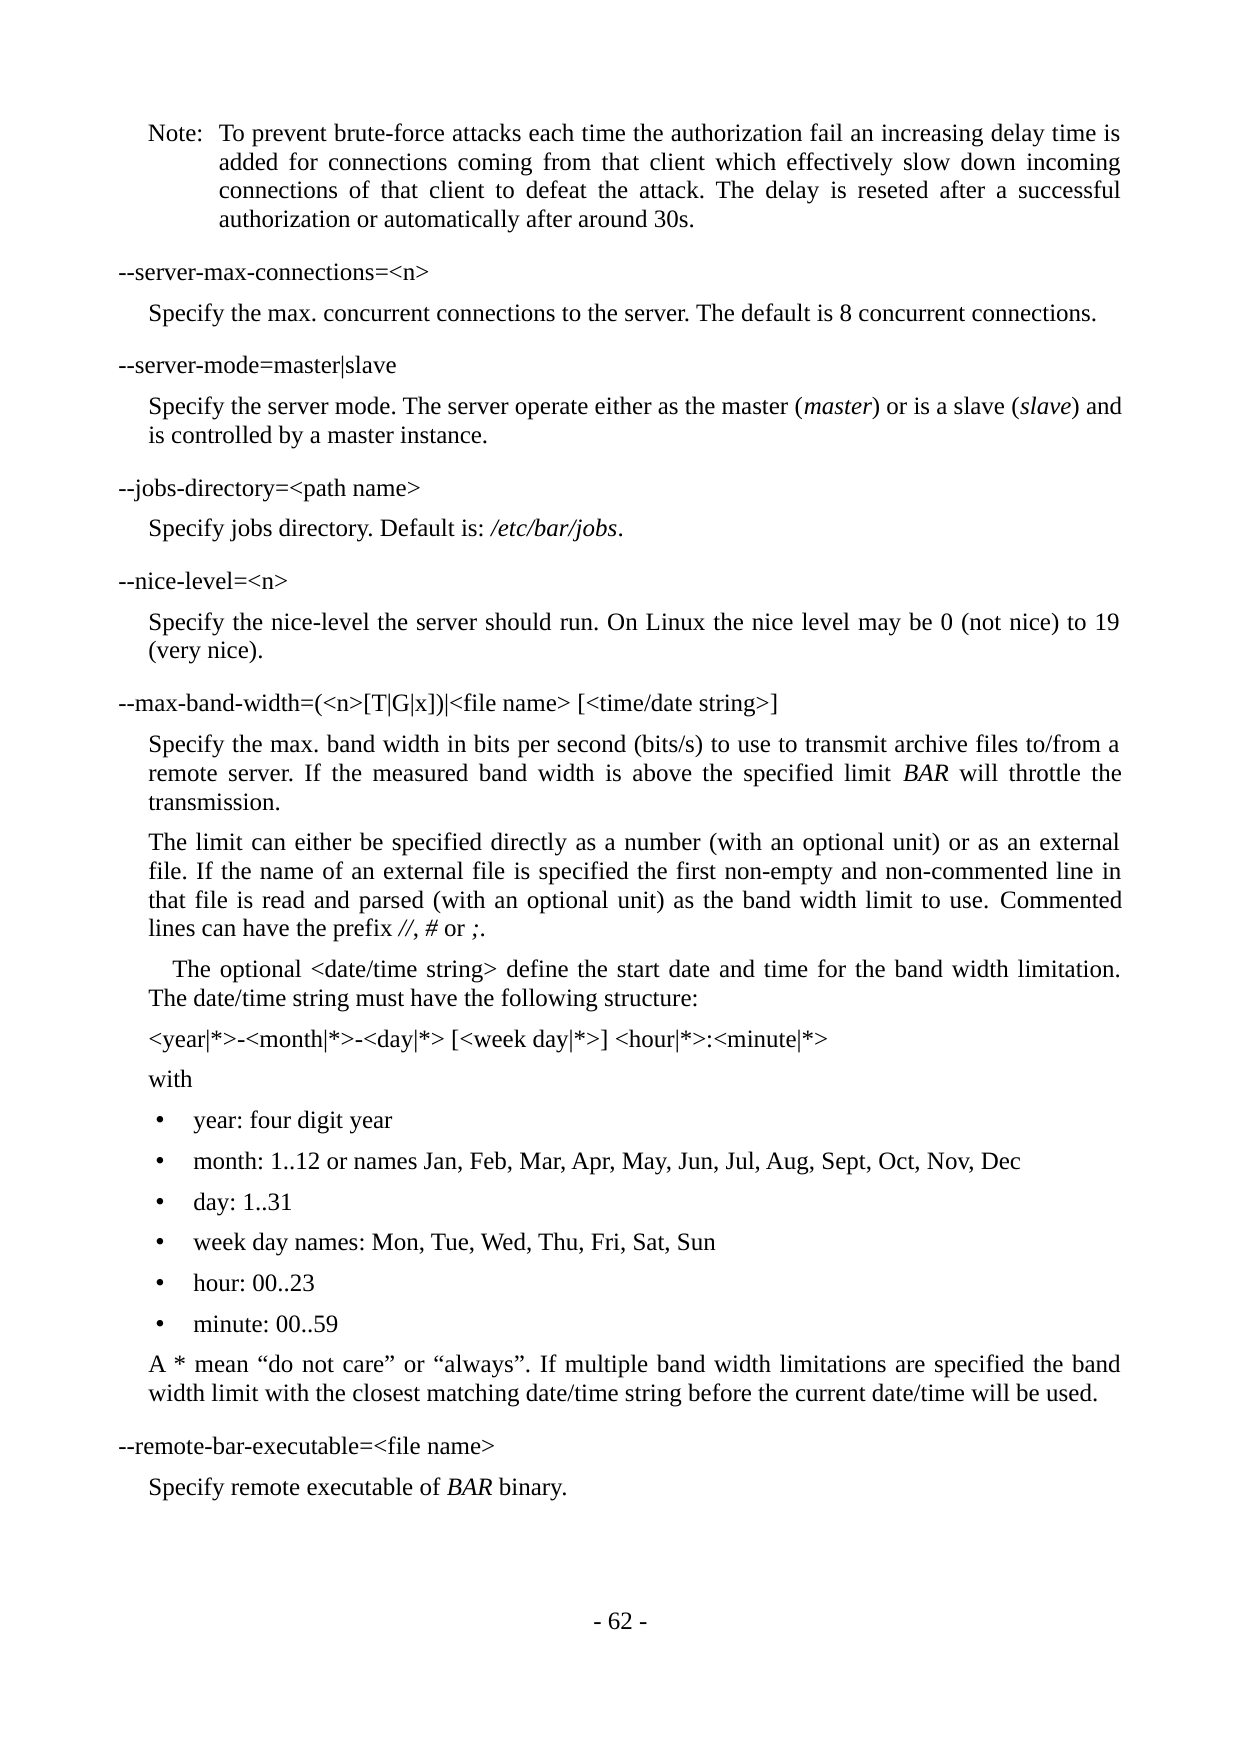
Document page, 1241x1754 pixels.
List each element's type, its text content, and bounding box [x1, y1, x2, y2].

title --server-mode=master|slave [118, 351, 1122, 379]
title --server-max-connections=<n> [118, 257, 1122, 286]
text Specify the server mode. The server operate either as the master (master) or is a slave (slave) and is controlled by a master instance. [148, 391, 1122, 449]
title --max-band-width=(<n>[T|G|x])|<file name> [<time/date string>] [118, 688, 1122, 717]
text A * mean “do not care” or “always”. If multiple band width limitations are specified the band width limit with the closest matching date/time string before the current date/time will be used. [148, 1349, 1122, 1407]
list week day names: Mon, Tue, Wed, Thu, Fri, Sat, Sun [156, 1227, 1122, 1256]
list day: 1..31 [156, 1187, 1122, 1215]
text The limit can either be specified directly as a number (with an optional unit) or as an external file. If the name of an external file is specified the first non-empty and non-commented line in that file is read and parsed (with an optional unit) as the band width limit to use. Commented lines can have the prefix //, # or ;. [148, 827, 1122, 942]
title --remote-bar-executable=<file name> [118, 1431, 1122, 1460]
text Specify remote executable of BAR binary. [148, 1472, 1122, 1501]
title --jobs-directory=<path name> [118, 473, 1122, 501]
text Specify the max. concurrent connections to the server. The default is 8 concurrent connections. [148, 298, 1122, 327]
text The optional <date/time string> define the start date and time for the band width limitation. The date/time string must have the following structure: [148, 954, 1122, 1012]
text <year|*>-<month|*>-<day|*> [<week day|*>] <hour|*>:<minute|*> [148, 1024, 1122, 1052]
list hour: 00..23 [156, 1268, 1122, 1297]
list month: 1..12 or names Jan, Feb, Mar, Apr, May, Jun, Jul, Aug, Sept, Oct, Nov, Dec [156, 1146, 1122, 1175]
title --nice-level=<n> [118, 566, 1122, 595]
text Specify the nice-level the server should run. On Linux the nice level may be 0 (not nice) to 19 (very nice). [148, 607, 1122, 664]
text Specify jobs directory. Default is: /etc/bar/jobs. [148, 513, 1122, 542]
list year: four digit year [156, 1105, 1122, 1134]
list minute: 00..59 [156, 1309, 1122, 1338]
text Specify the max. band width in bits per second (bits/s) to use to transmit archive files to/from a remote server. If the measured band width is above the specified limit BAR will throttle the transmission. [148, 729, 1122, 815]
text Note: To prevent brute-force attacks each time the authorization fail an increasing delay time is added for connections coming from that client which effectively slow down incoming connections of that client to defeat the attack. The delay is reseted after a successful authorization or automatically after around 30s. [148, 118, 1122, 233]
text with [148, 1064, 1122, 1093]
